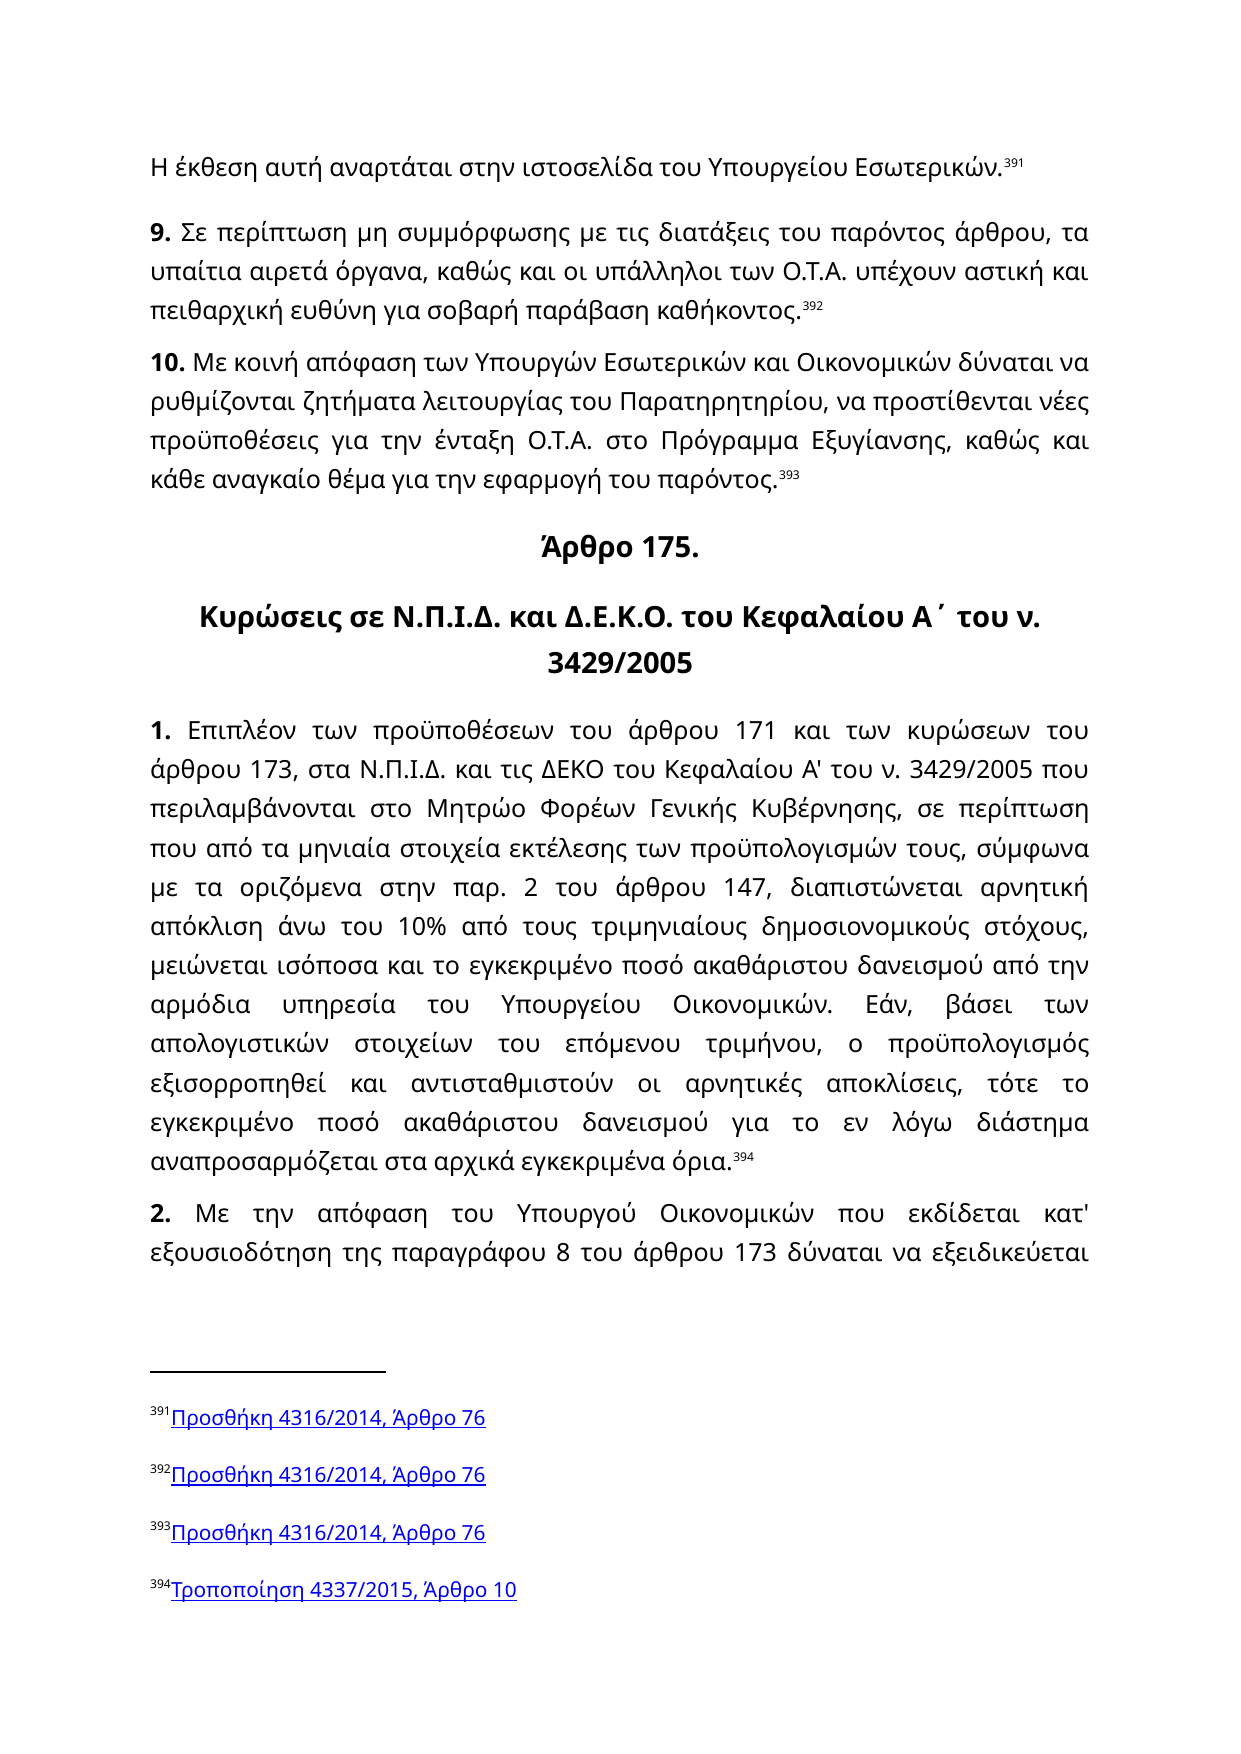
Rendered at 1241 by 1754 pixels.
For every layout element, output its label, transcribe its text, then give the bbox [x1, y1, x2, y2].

text Προσθήκη 4316/2014, Άρθρο 76 [150, 1403, 1090, 1431]
text 1. Επιπλέον των προϋποθέσεων του άρθρου 171 και των κυρώσεων του άρθρου 173, στα Ν.Π.Ι.Δ. και τις ΔΕΚΟ του Κεφαλαίου Α' του ν. 3429/2005 που περιλαμβάνονται στο Μητρώο Φορέων Γενικής Κυβέρνησης, σε περίπτωση που από τα μηνιαία στοιχεία εκτέλεσης των προϋπολογισμών τους, σύμφωνα με τα οριζόμενα στην παρ. 2 του άρθρου 147, διαπιστώνεται αρνητική απόκλιση άνω του 10% από τους τριμηνιαίους δημοσιονομικούς στόχους, μειώνεται ισόποσα και το εγκεκριμένο ποσό ακαθάριστου δανεισμού από την αρμόδια υπηρεσία του Υπουργείου Οικονομικών. Εάν, βάσει των απολογιστικών στοιχείων του επόμενου τριμήνου, ο προϋπολογισμός εξισορροπηθεί και αντισταθμιστούν οι αρνητικές αποκλίσεις, τότε το εγκεκριμένο ποσό ακαθάριστου δανεισμού για το εν λόγω διάστημα αναπροσαρμόζεται στα αρχικά εγκεκριμένα όρια. [150, 713, 1090, 1178]
text 10. Με κοινή απόφαση των Υπουργών Εσωτερικών και Οικονομικών δύναται να ρυθμίζονται ζητήματα λειτουργίας του Παρατηρητηρίου, να προστίθενται νέες προϋποθέσεις για την ένταξη Ο.Τ.Α. στο Πρόγραμμα Εξυγίανσης, καθώς και κάθε αναγκαίο θέμα για την εφαρμογή του παρόντος. [150, 344, 1090, 496]
subtitle Κυρώσεις σε Ν.Π.Ι.Δ. και Δ.Ε.Κ.Ο. του Κεφαλαίου Α΄ του ν. 3429/2005 [150, 596, 1090, 682]
subtitle Άρθρο 175. [150, 526, 1090, 566]
text 9. Σε περίπτωση μη συμμόρφωσης με τις διατάξεις του παρόντος άρθρου, τα υπαίτια αιρετά όργανα, καθώς και οι υπάλληλοι των Ο.Τ.Α. υπέχουν αστική και πειθαρχική ευθύνη για σοβαρή παράβαση καθήκοντος. [150, 214, 1090, 327]
text Η έκθεση αυτή αναρτάται στην ιστοσελίδα του Υπουργείου Εσωτερικών. [150, 150, 1090, 184]
text Τροποποίηση 4337/2015, Άρθρο 10 [150, 1576, 1090, 1604]
text Προσθήκη 4316/2014, Άρθρο 76 [150, 1460, 1090, 1489]
text Προσθήκη 4316/2014, Άρθρο 76 [150, 1518, 1090, 1546]
text 2. Με την απόφαση του Υπουργού Οικονομικών που εκδίδεται κατ' εξουσιοδότηση της παραγράφου 8 του άρθρου 173 δύναται να εξειδικεύεται [150, 1195, 1090, 1268]
